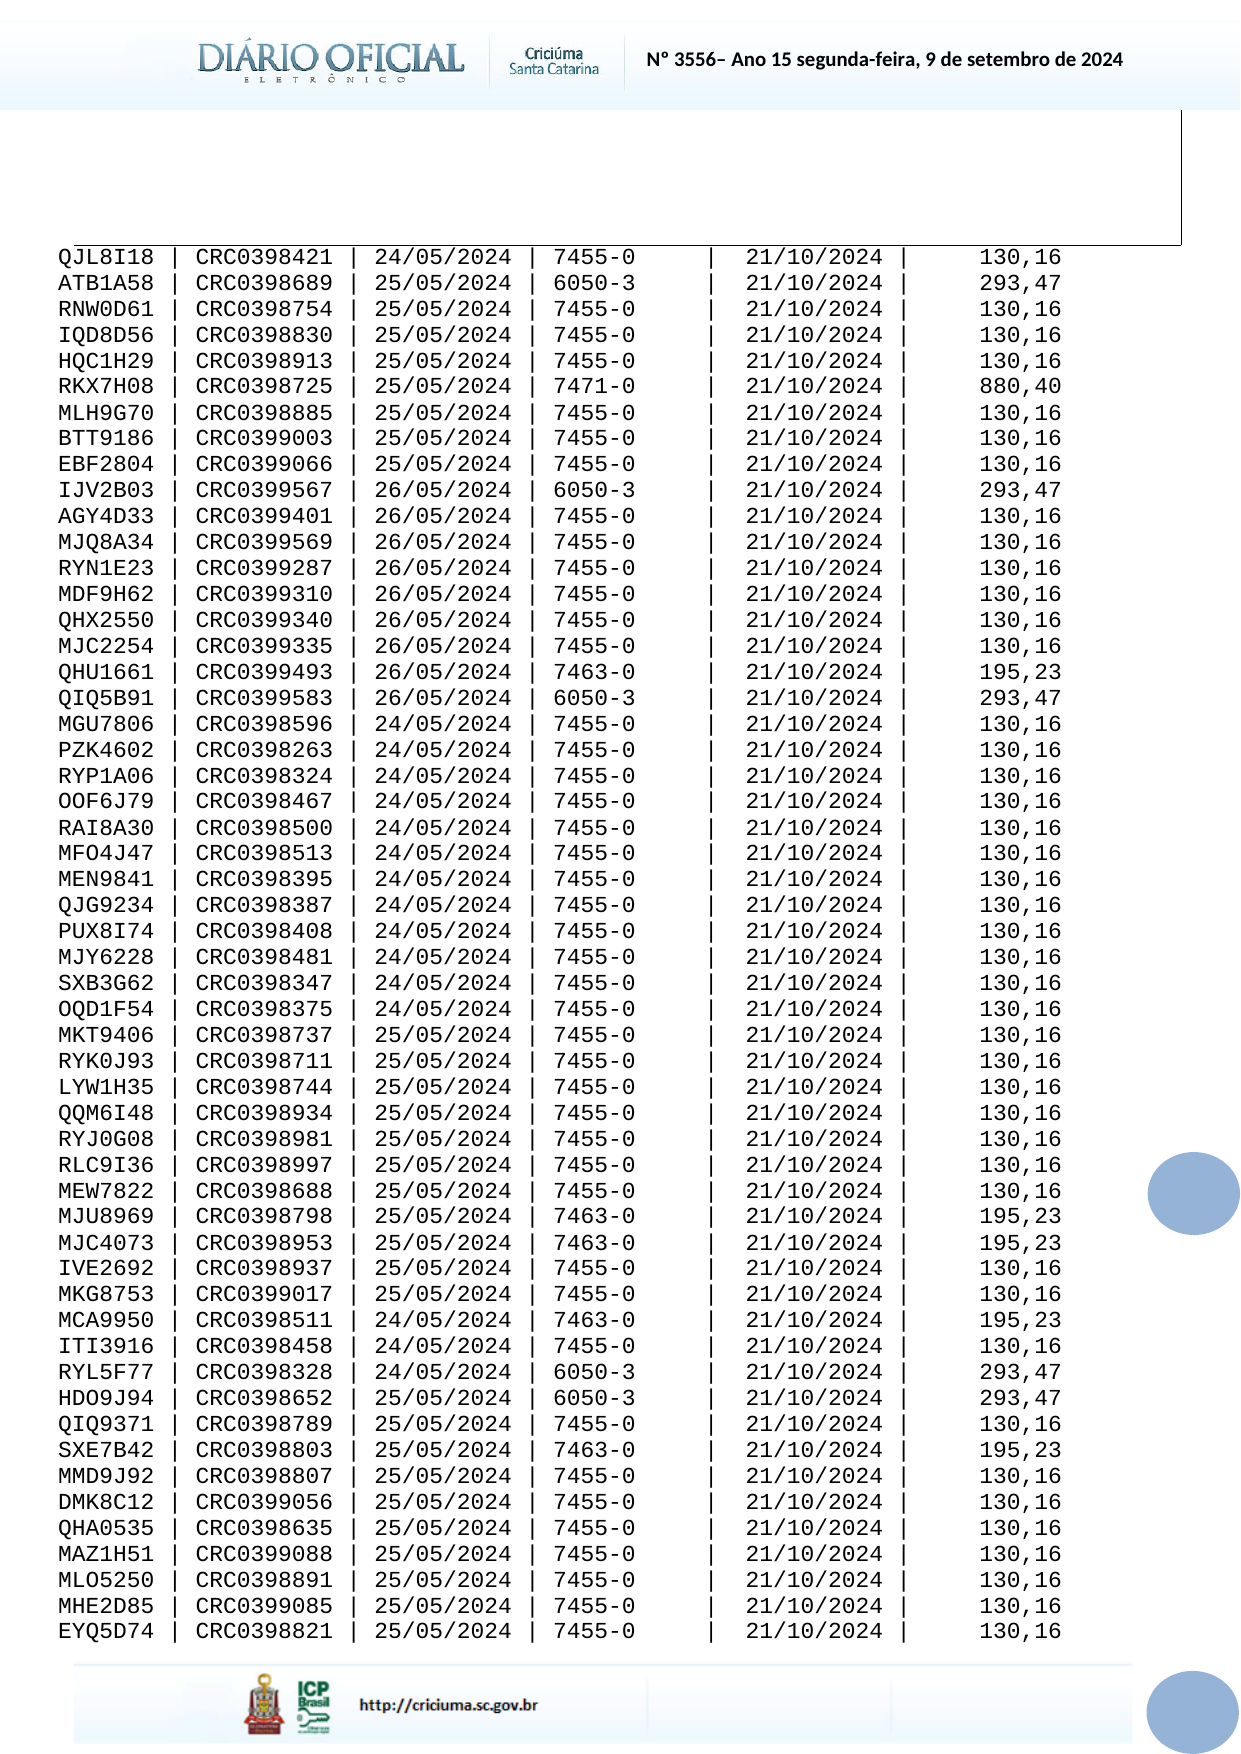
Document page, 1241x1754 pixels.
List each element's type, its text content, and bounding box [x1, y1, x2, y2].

text SXB3G62 | CRC0398347 | 24/05/2024 | 7455-0 | 21/10/2024 | 130,16 [44, 971, 1181, 997]
text IJV2B03 | CRC0399567 | 26/05/2024 | 6050-3 | 21/10/2024 | 293,47 [44, 479, 1181, 504]
text MFO4J47 | CRC0398513 | 24/05/2024 | 7455-0 | 21/10/2024 | 130,16 [44, 842, 1181, 868]
text IVE2692 | CRC0398937 | 25/05/2024 | 7455-0 | 21/10/2024 | 130,16 [44, 1257, 1181, 1283]
text PZK4602 | CRC0398263 | 24/05/2024 | 7455-0 | 21/10/2024 | 130,16 [44, 738, 1181, 764]
text MGU7806 | CRC0398596 | 24/05/2024 | 7455-0 | 21/10/2024 | 130,16 [44, 712, 1181, 738]
text MCA9950 | CRC0398511 | 24/05/2024 | 7463-0 | 21/10/2024 | 195,23 [44, 1309, 1181, 1334]
text RNW0D61 | CRC0398754 | 25/05/2024 | 7455-0 | 21/10/2024 | 130,16 [44, 297, 1181, 323]
text RAI8A30 | CRC0398500 | 24/05/2024 | 7455-0 | 21/10/2024 | 130,16 [44, 816, 1181, 842]
text QHX2550 | CRC0399340 | 26/05/2024 | 7455-0 | 21/10/2024 | 130,16 [44, 608, 1181, 634]
text DMK8C12 | CRC0399056 | 25/05/2024 | 7455-0 | 21/10/2024 | 130,16 [44, 1490, 1181, 1516]
text QHU1661 | CRC0399493 | 26/05/2024 | 7463-0 | 21/10/2024 | 195,23 [44, 660, 1181, 686]
text EBF2804 | CRC0399066 | 25/05/2024 | 7455-0 | 21/10/2024 | 130,16 [44, 453, 1181, 479]
text MJU8969 | CRC0398798 | 25/05/2024 | 7463-0 | 21/10/2024 | 195,23 [44, 1205, 1171, 1231]
text MMD9J92 | CRC0398807 | 25/05/2024 | 7455-0 | 21/10/2024 | 130,16 [44, 1464, 1181, 1490]
text SXE7B42 | CRC0398803 | 25/05/2024 | 7463-0 | 21/10/2024 | 195,23 [44, 1438, 1181, 1464]
text OOF6J79 | CRC0398467 | 24/05/2024 | 7455-0 | 21/10/2024 | 130,16 [44, 790, 1181, 816]
text HDO9J94 | CRC0398652 | 25/05/2024 | 6050-3 | 21/10/2024 | 293,47 [44, 1386, 1181, 1412]
text QQM6I48 | CRC0398934 | 25/05/2024 | 7455-0 | 21/10/2024 | 130,16 [44, 1101, 1181, 1127]
text QJG9234 | CRC0398387 | 24/05/2024 | 7455-0 | 21/10/2024 | 130,16 [44, 894, 1181, 919]
text BTT9186 | CRC0399003 | 25/05/2024 | 7455-0 | 21/10/2024 | 130,16 [44, 427, 1181, 453]
text MHE2D85 | CRC0399085 | 25/05/2024 | 7455-0 | 21/10/2024 | 130,16 [44, 1594, 1181, 1620]
text MEN9841 | CRC0398395 | 24/05/2024 | 7455-0 | 21/10/2024 | 130,16 [44, 868, 1181, 894]
text ITI3916 | CRC0398458 | 24/05/2024 | 7455-0 | 21/10/2024 | 130,16 [44, 1334, 1181, 1361]
text RYJ0G08 | CRC0398981 | 25/05/2024 | 7455-0 | 21/10/2024 | 130,16 [44, 1127, 1181, 1153]
text RKX7H08 | CRC0398725 | 25/05/2024 | 7471-0 | 21/10/2024 | 880,40 [44, 375, 1181, 401]
text EYQ5D74 | CRC0398821 | 25/05/2024 | 7455-0 | 21/10/2024 | 130,16 [44, 1620, 1181, 1646]
text RYP1A06 | CRC0398324 | 24/05/2024 | 7455-0 | 21/10/2024 | 130,16 [44, 764, 1181, 790]
text PUX8I74 | CRC0398408 | 24/05/2024 | 7455-0 | 21/10/2024 | 130,16 [44, 919, 1181, 946]
text MJC2254 | CRC0399335 | 26/05/2024 | 7455-0 | 21/10/2024 | 130,16 [44, 634, 1181, 660]
text LYW1H35 | CRC0398744 | 25/05/2024 | 7455-0 | 21/10/2024 | 130,16 [44, 1075, 1181, 1101]
text QIQ5B91 | CRC0399583 | 26/05/2024 | 6050-3 | 21/10/2024 | 293,47 [44, 686, 1181, 712]
text MDF9H62 | CRC0399310 | 26/05/2024 | 7455-0 | 21/10/2024 | 130,16 [44, 582, 1181, 608]
text RLC9I36 | CRC0398997 | 25/05/2024 | 7455-0 | 21/10/2024 | 130,16 [44, 1153, 1180, 1179]
text HQC1H29 | CRC0398913 | 25/05/2024 | 7455-0 | 21/10/2024 | 130,16 [44, 349, 1181, 375]
text OQD1F54 | CRC0398375 | 24/05/2024 | 7455-0 | 21/10/2024 | 130,16 [44, 997, 1181, 1023]
text RYL5F77 | CRC0398328 | 24/05/2024 | 6050-3 | 21/10/2024 | 293,47 [44, 1361, 1181, 1386]
text MJY6228 | CRC0398481 | 24/05/2024 | 7455-0 | 21/10/2024 | 130,16 [44, 946, 1181, 971]
text RYK0J93 | CRC0398711 | 25/05/2024 | 7455-0 | 21/10/2024 | 130,16 [44, 1049, 1181, 1075]
text AGY4D33 | CRC0399401 | 26/05/2024 | 7455-0 | 21/10/2024 | 130,16 [44, 504, 1181, 531]
text MLH9G70 | CRC0398885 | 25/05/2024 | 7455-0 | 21/10/2024 | 130,16 [44, 401, 1181, 427]
text MLO5250 | CRC0398891 | 25/05/2024 | 7455-0 | 21/10/2024 | 130,16 [44, 1568, 1181, 1594]
text ATB1A58 | CRC0398689 | 25/05/2024 | 6050-3 | 21/10/2024 | 293,47 [44, 271, 1181, 297]
text QIQ9371 | CRC0398789 | 25/05/2024 | 7455-0 | 21/10/2024 | 130,16 [44, 1412, 1181, 1438]
text MKT9406 | CRC0398737 | 25/05/2024 | 7455-0 | 21/10/2024 | 130,16 [44, 1023, 1181, 1049]
text RYN1E23 | CRC0399287 | 26/05/2024 | 7455-0 | 21/10/2024 | 130,16 [44, 556, 1181, 582]
text MAZ1H51 | CRC0399088 | 25/05/2024 | 7455-0 | 21/10/2024 | 130,16 [44, 1542, 1181, 1568]
text MEW7822 | CRC0398688 | 25/05/2024 | 7455-0 | 21/10/2024 | 130,16 [44, 1179, 1150, 1205]
text QJL8I18 | CRC0398421 | 24/05/2024 | 7455-0 | 21/10/2024 | 130,16 [44, 245, 1181, 271]
text MJC4073 | CRC0398953 | 25/05/2024 | 7463-0 | 21/10/2024 | 195,23 [44, 1231, 1181, 1257]
text QHA0535 | CRC0398635 | 25/05/2024 | 7455-0 | 21/10/2024 | 130,16 [44, 1516, 1181, 1542]
text MKG8753 | CRC0399017 | 25/05/2024 | 7455-0 | 21/10/2024 | 130,16 [44, 1283, 1181, 1309]
text IQD8D56 | CRC0398830 | 25/05/2024 | 7455-0 | 21/10/2024 | 130,16 [44, 323, 1181, 349]
text MJQ8A34 | CRC0399569 | 26/05/2024 | 7455-0 | 21/10/2024 | 130,16 [44, 531, 1181, 556]
